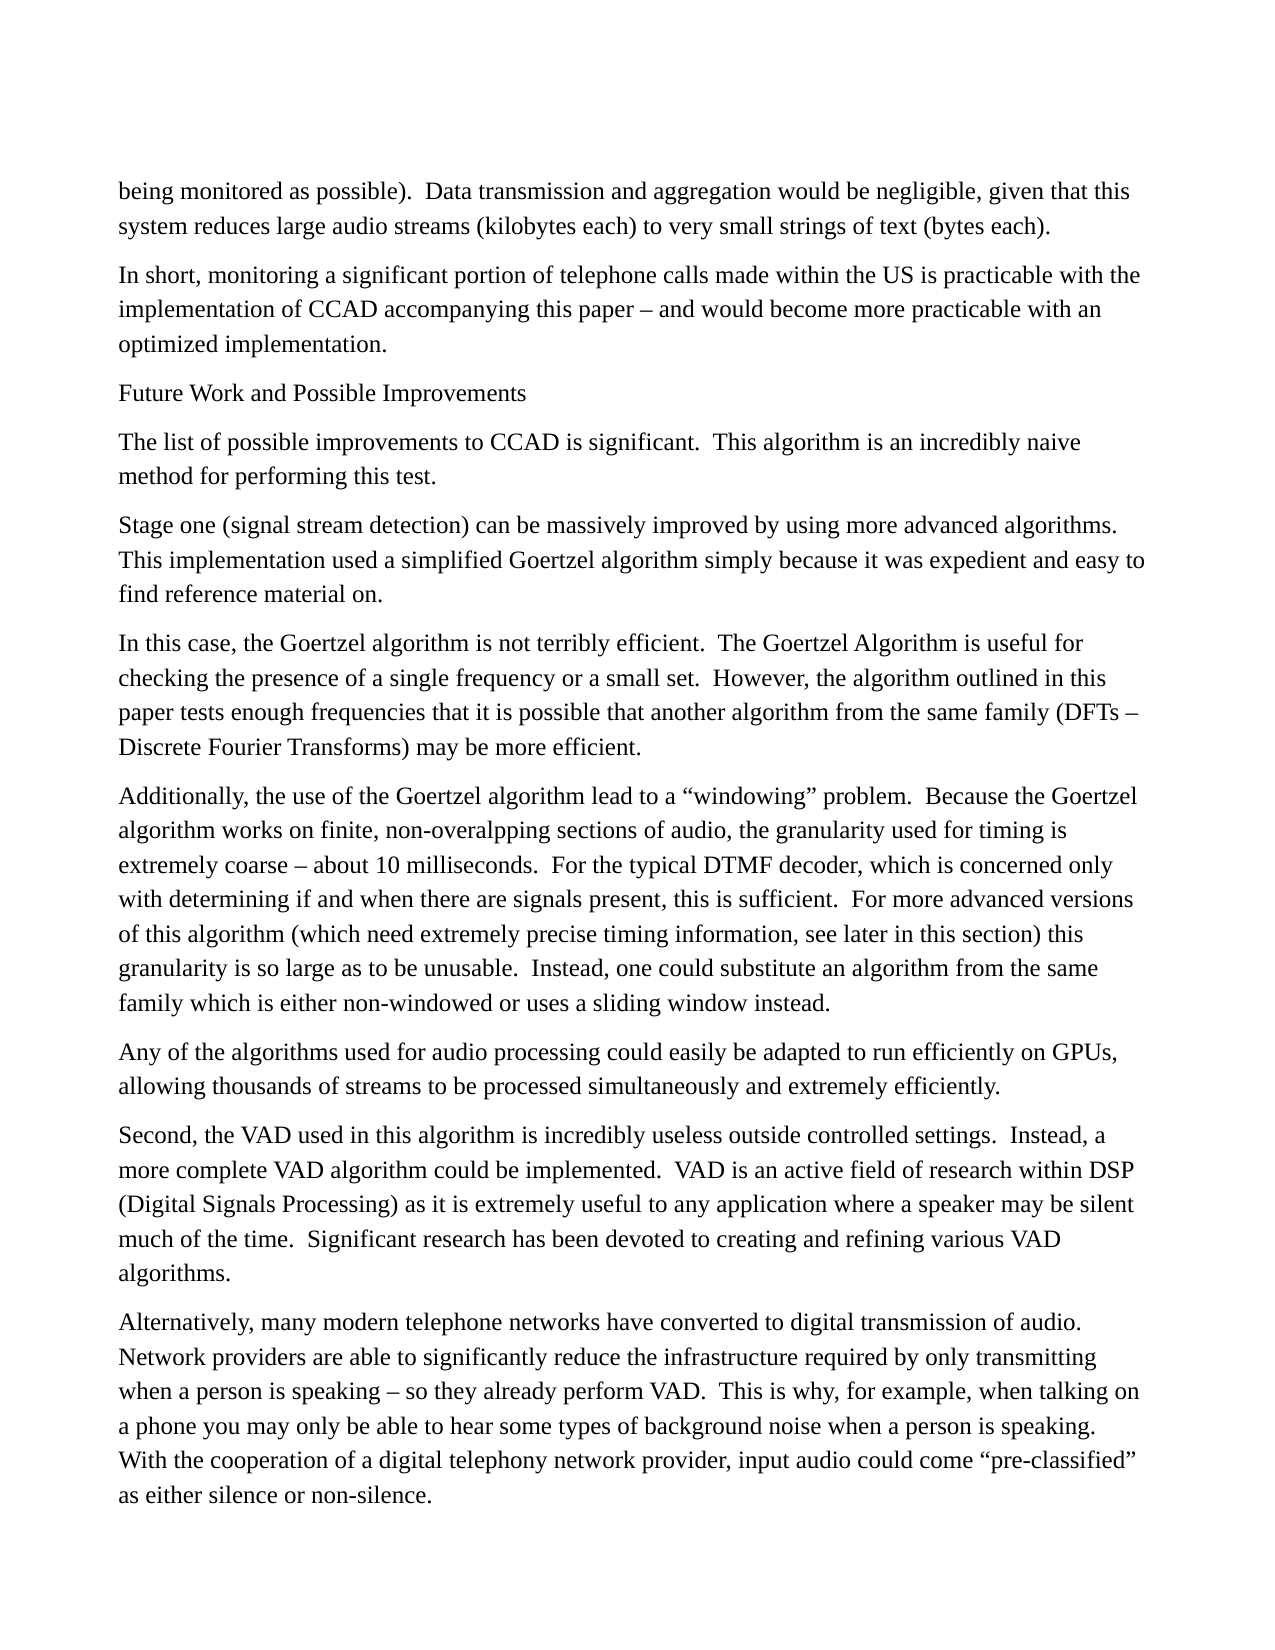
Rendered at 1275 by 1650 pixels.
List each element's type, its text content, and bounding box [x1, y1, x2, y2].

text Alternatively, many modern telephone networks have converted to digital transmission of audio. Network providers are able to significantly reduce the infrastructure required by only transmitting when a person is speaking – so they already perform VAD. This is why, for example, when talking on a phone you may only be able to hear some types of background noise when a person is speaking. With the cooperation of a digital telephony network provider, input audio could come “pre-classified” as either silence or non-silence. [118, 1307, 1157, 1509]
text Any of the algorithms used for audio processing could easily be adapted to run efficiently on GPUs, allowing thousands of streams to be processed simultaneously and extremely efficiently. [118, 1037, 1157, 1100]
text being monitored as possible). Data transmission and aggregation would be negligible, given that this system reduces large audio streams (kilobytes each) to very small strings of text (bytes each). [118, 176, 1157, 239]
text In this case, the Goertzel algorithm is not terribly efficient. The Goertzel Algorithm is useful for checking the presence of a single frequency or a small set. However, the algorithm outlined in this paper tests enough frequencies that it is possible that another algorithm from the same family (DFTs – Discrete Fourier Transforms) may be more efficient. [118, 628, 1157, 761]
text Stage one (signal stream detection) can be massively improved by using more advanced algorithms. This implementation used a simplified Goertzel algorithm simply because it was expedient and easy to find reference material on. [118, 511, 1157, 608]
text Additionally, the use of the Goertzel algorithm lead to a “windowing” problem. Because the Goertzel algorithm works on finite, non-overalpping sections of audio, the granularity used for timing is extremely coarse – about 10 milliseconds. For the typical DTMF decoder, which is concerned only with determining if and when there are signals present, this is sufficient. For more advanced versions of this algorithm (which need extremely precise timing information, see later in this section) this granularity is so large as to be unusable. Instead, one could substitute an algorithm from the same family which is either non-windowed or uses a sliding window instead. [118, 781, 1157, 1017]
text The list of possible improvements to CCAD is significant. This algorithm is an incredibly naive method for performing this test. [118, 427, 1157, 490]
text Second, the VAD used in this algorithm is incredibly useless outside controlled settings. Instead, a more complete VAD algorithm could be implemented. VAD is an active field of research within DSP (Digital Signals Processing) as it is extremely useful to any application where a speaker may be silent much of the time. Significant research has been devoted to creating and refining various VAD algorithms. [118, 1121, 1157, 1287]
text Future Work and Possible Improvements [118, 378, 1157, 407]
text In short, monitoring a significant portion of telephone calls made within the US is practicable with the implementation of CCAD accompanying this paper – and would become more practicable with an optimized implementation. [118, 260, 1157, 358]
